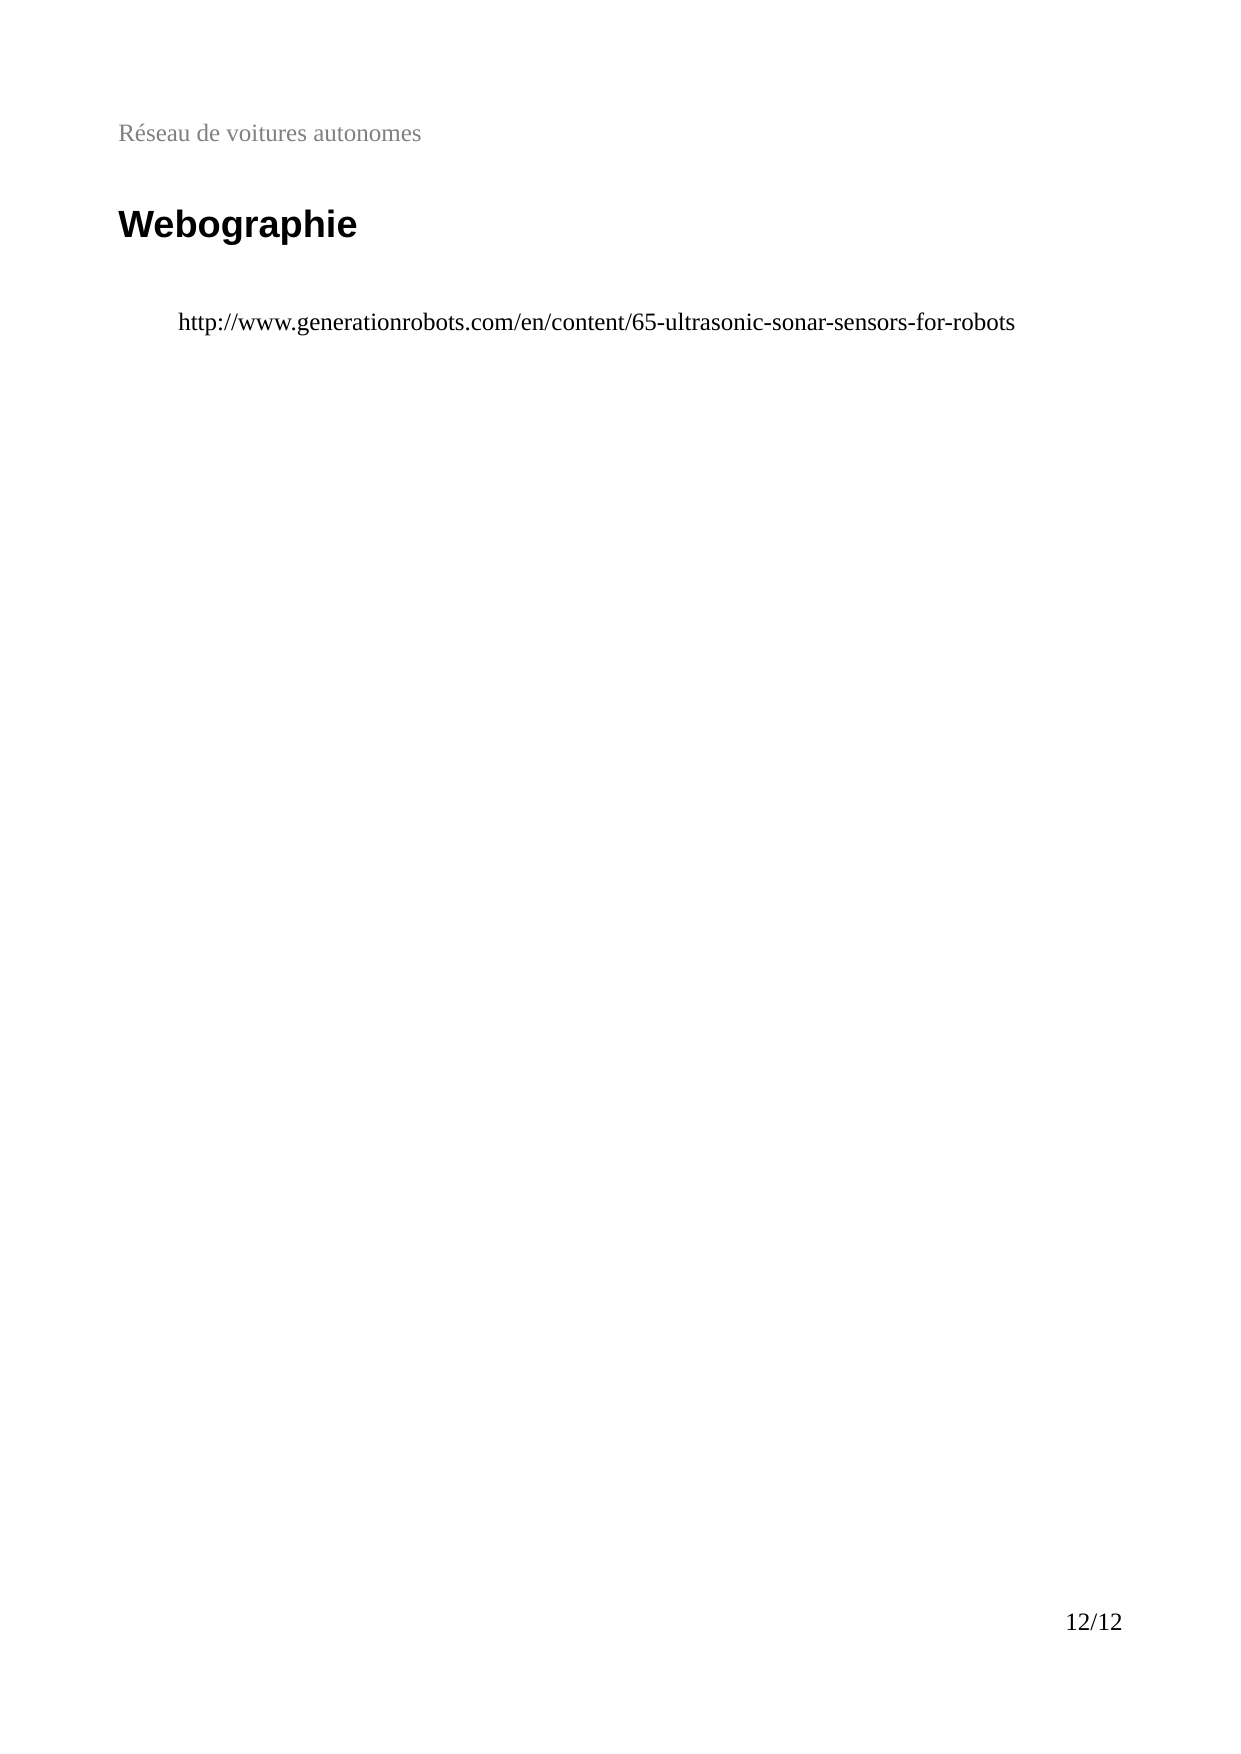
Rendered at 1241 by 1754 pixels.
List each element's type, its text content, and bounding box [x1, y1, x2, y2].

subtitle Webographie [118, 201, 1122, 245]
text http://www.generationrobots.com/en/content/65-ultrasonic-sonar-sensors-for-robots [118, 307, 1122, 335]
